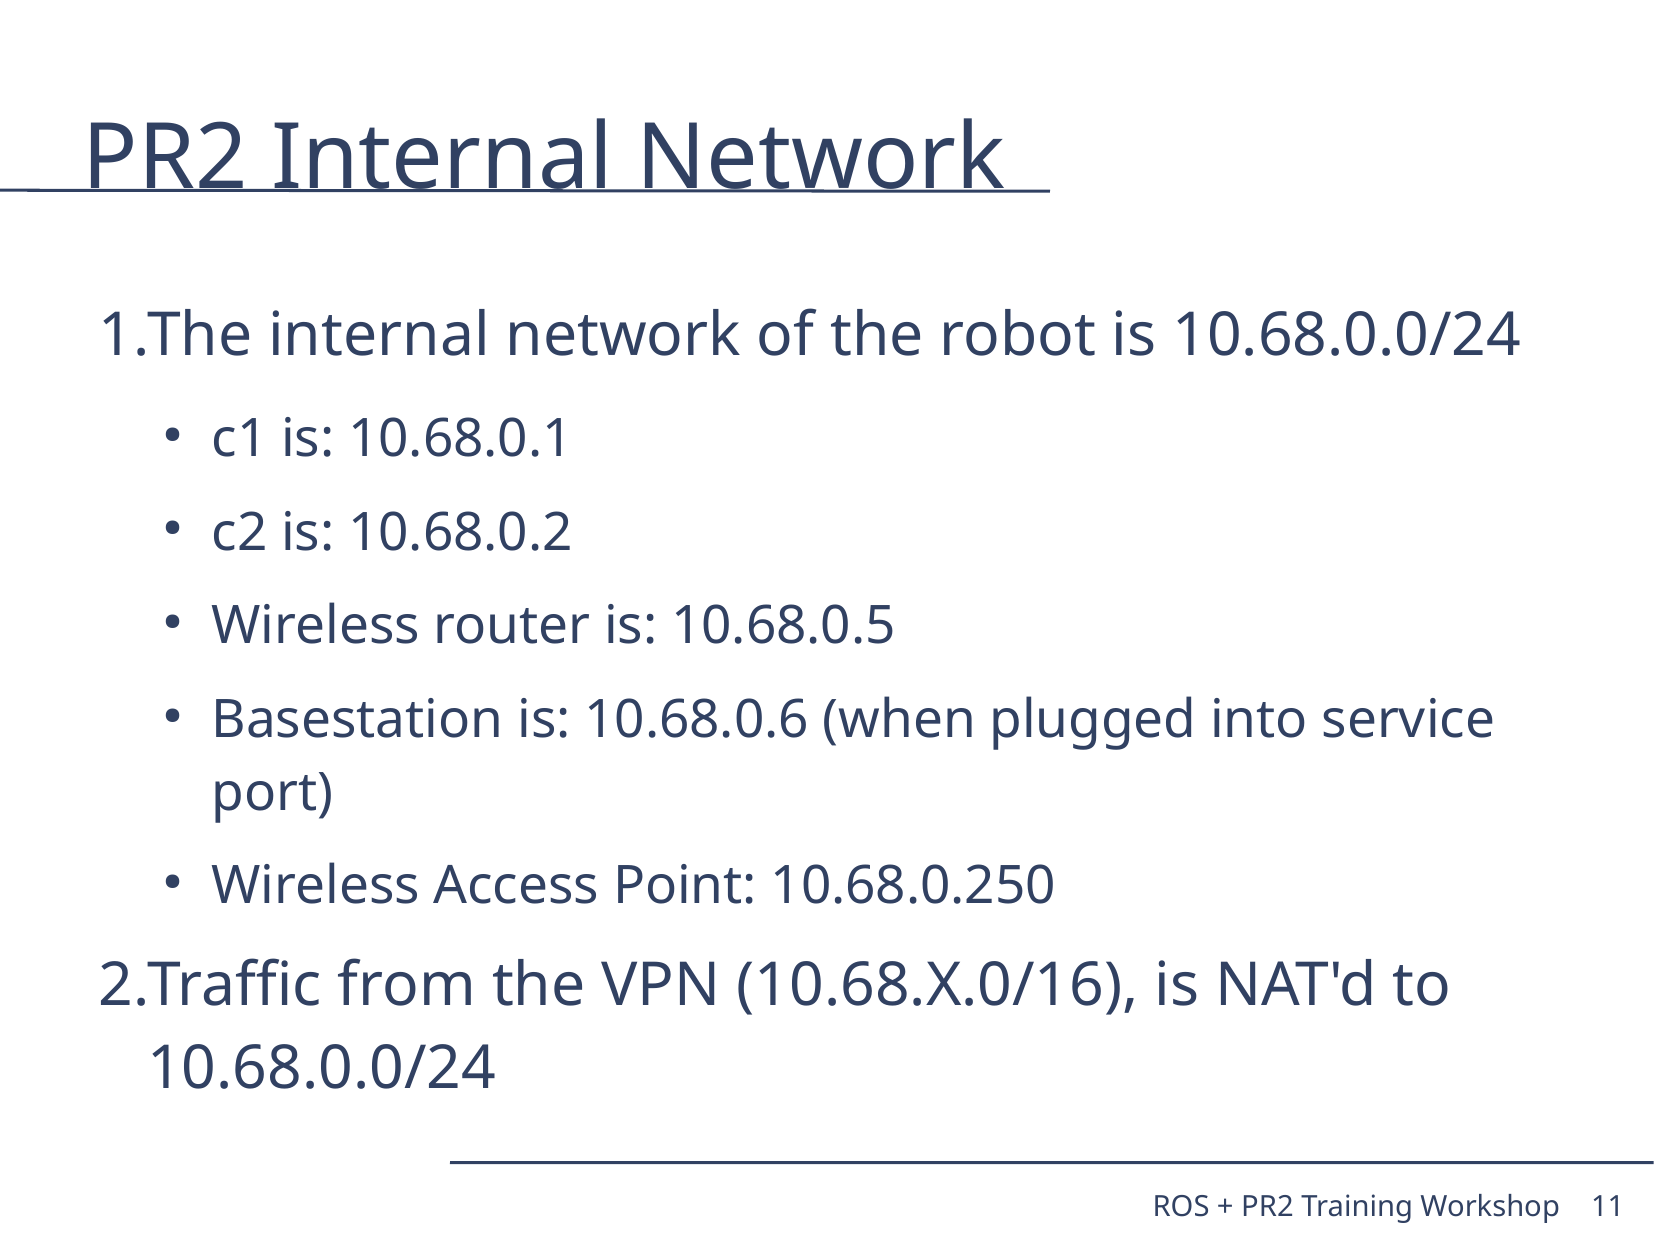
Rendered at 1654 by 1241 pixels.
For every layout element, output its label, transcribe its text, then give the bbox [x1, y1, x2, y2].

list The internal network of the robot is 10.68.0.0/24 c1 is: 10.68.0.1 c2 is: 10.68.0.2 Wireless router is: 10.68.0.5 Basestation is: 10.68.0.6 (when plugged into service port) Wireless Access Point: 10.68.0.250 Traffic from the VPN (10.68.X.0/16), is NAT'd to 10.68.0.0/24 [82, 290, 1571, 1109]
title PR2 Internal Network [82, 56, 1571, 250]
